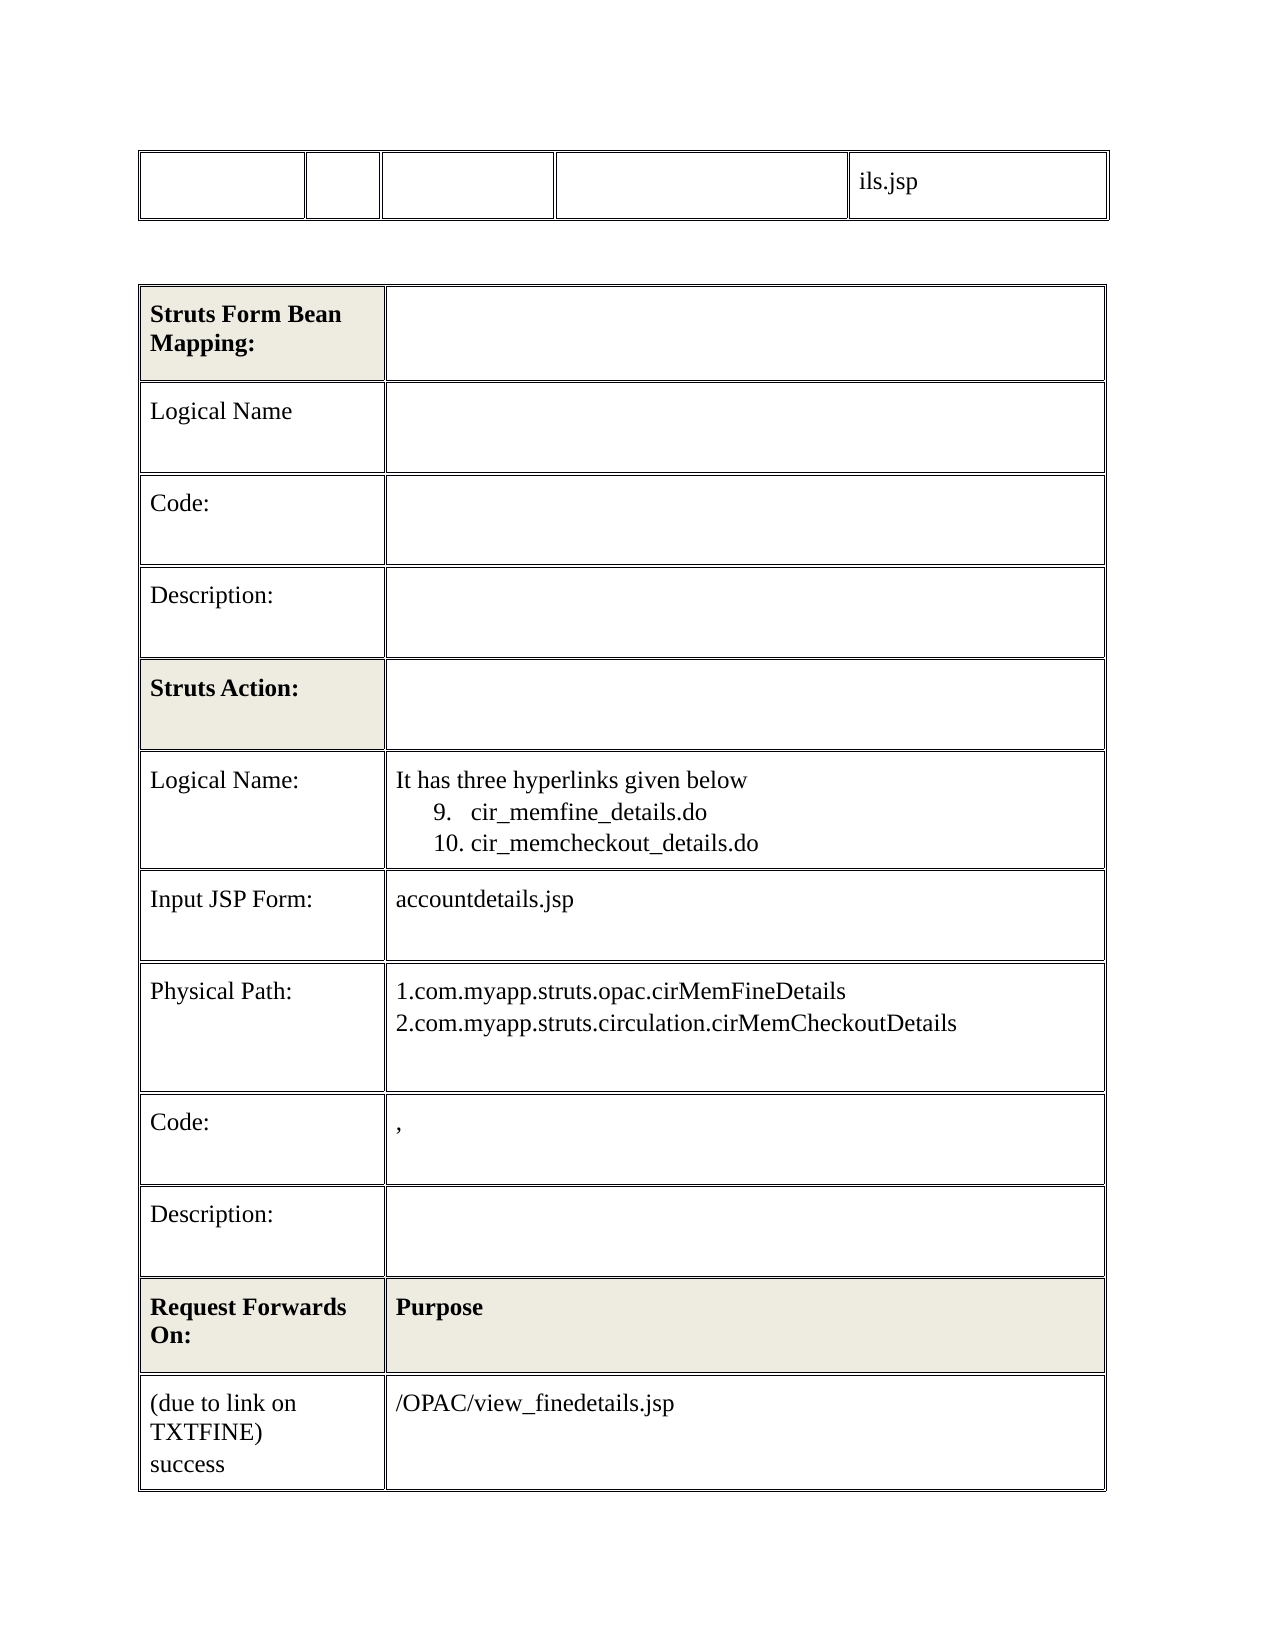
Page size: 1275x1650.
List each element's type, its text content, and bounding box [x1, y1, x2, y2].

table_cell Input JSP Form: [141, 871, 384, 960]
table_cell [383, 153, 553, 218]
table_cell Purpose [387, 1279, 1104, 1372]
table_header Struts Form Bean Mapping: [141, 287, 384, 380]
table_cell Request Forwards On: [141, 1279, 384, 1372]
table_cell [387, 660, 1104, 749]
table_cell Logical Name [141, 383, 384, 472]
table_cell Struts Action: [141, 660, 384, 749]
table_cell , [387, 1095, 1104, 1183]
table_cell ils.jsp [850, 153, 1106, 218]
table_cell Logical Name: [141, 752, 384, 868]
table_cell Code: [141, 1095, 384, 1183]
table_cell [307, 153, 379, 218]
table_cell [557, 153, 847, 218]
table_cell [387, 476, 1104, 564]
table_cell Description: [141, 568, 384, 657]
table_header [387, 287, 1104, 380]
table_cell [387, 568, 1104, 657]
table_cell /OPAC/view_finedetails.jsp [387, 1376, 1104, 1488]
table_cell (due to link on TXTFINE) success [141, 1376, 384, 1488]
table_cell [387, 383, 1104, 472]
table_cell accountdetails.jsp [387, 871, 1104, 960]
table_cell Code: [141, 476, 384, 564]
table_cell Physical Path: [141, 964, 384, 1091]
table_cell It has three hyperlinks given below cir_memfine_details.do cir_memcheckout_details.do [387, 752, 1104, 868]
table_cell 1.com.myapp.struts.opac.cirMemFineDetails 2.com.myapp.struts.circulation.cirMemCheckoutDetails [387, 964, 1104, 1091]
table_cell [387, 1187, 1104, 1276]
table_cell [141, 153, 304, 218]
table_cell Description: [141, 1187, 384, 1276]
